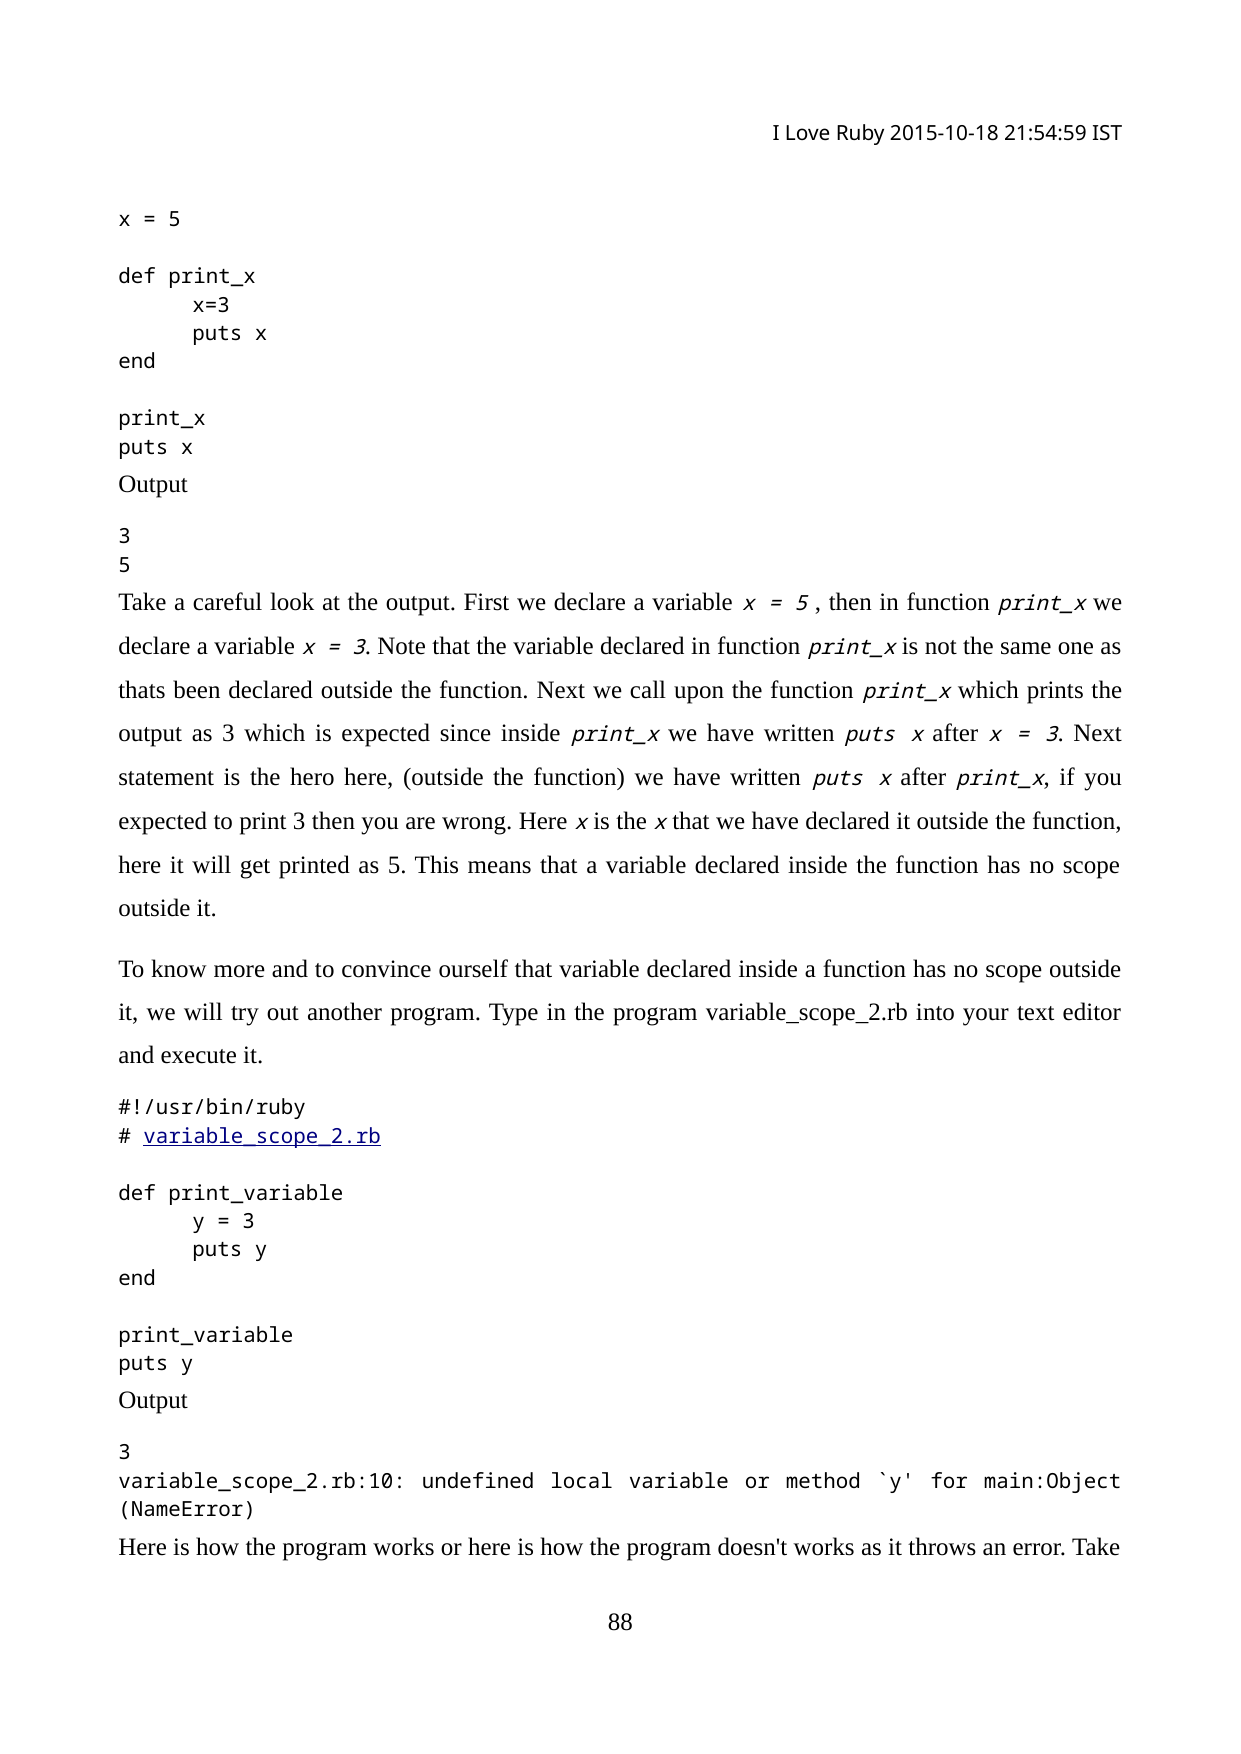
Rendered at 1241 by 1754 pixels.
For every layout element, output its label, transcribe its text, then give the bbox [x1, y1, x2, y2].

text #!/usr/bin/ruby [118, 1092, 1122, 1121]
text end [118, 347, 1122, 375]
text # variable_scope_2.rb [118, 1121, 1122, 1149]
text puts y [118, 1348, 1122, 1377]
text end [118, 1263, 1122, 1291]
text 3 [118, 521, 1122, 550]
text def print_variable [118, 1178, 1122, 1206]
text puts x [118, 432, 1122, 460]
text 3 [118, 1437, 1122, 1466]
text Here is how the program works or here is how the program doesn't works as it throws an error. Take [118, 1532, 1122, 1560]
text 5 [118, 550, 1122, 578]
text print_variable [118, 1320, 1122, 1348]
text print_x [118, 403, 1122, 432]
text puts y [118, 1234, 1122, 1263]
text def print_x [118, 261, 1122, 290]
text x = 5 [118, 204, 1122, 233]
text Output [118, 469, 1122, 498]
text y = 3 [118, 1206, 1122, 1234]
text variable_scope_2.rb:10: undefined local variable or method `y' for main:Object (NameError) [118, 1466, 1122, 1523]
text To know more and to convince ourself that variable declared inside a function has no scope outside it, we will try out another program. Type in the program variable_scope_2.rb into your text editor and execute it. [118, 954, 1122, 1069]
text x=3 [118, 290, 1122, 318]
text puts x [118, 318, 1122, 347]
text Output [118, 1386, 1122, 1414]
text Take a careful look at the output. First we declare a variable x = 5 , then in function print_x we declare a variable x = 3. Note that the variable declared in function print_x is not the same one as thats been declared outside the function. Next we call upon the function print_x which prints the output as 3 which is expected since inside print_x we have written puts x after x = 3. Next statement is the hero here, (outside the function) we have written puts x after print_x, if you expected to print 3 then you are wrong. Here x is the x that we have declared it outside the function, here it will get printed as 5. This means that a variable declared inside the function has no scope outside it. [118, 587, 1122, 922]
